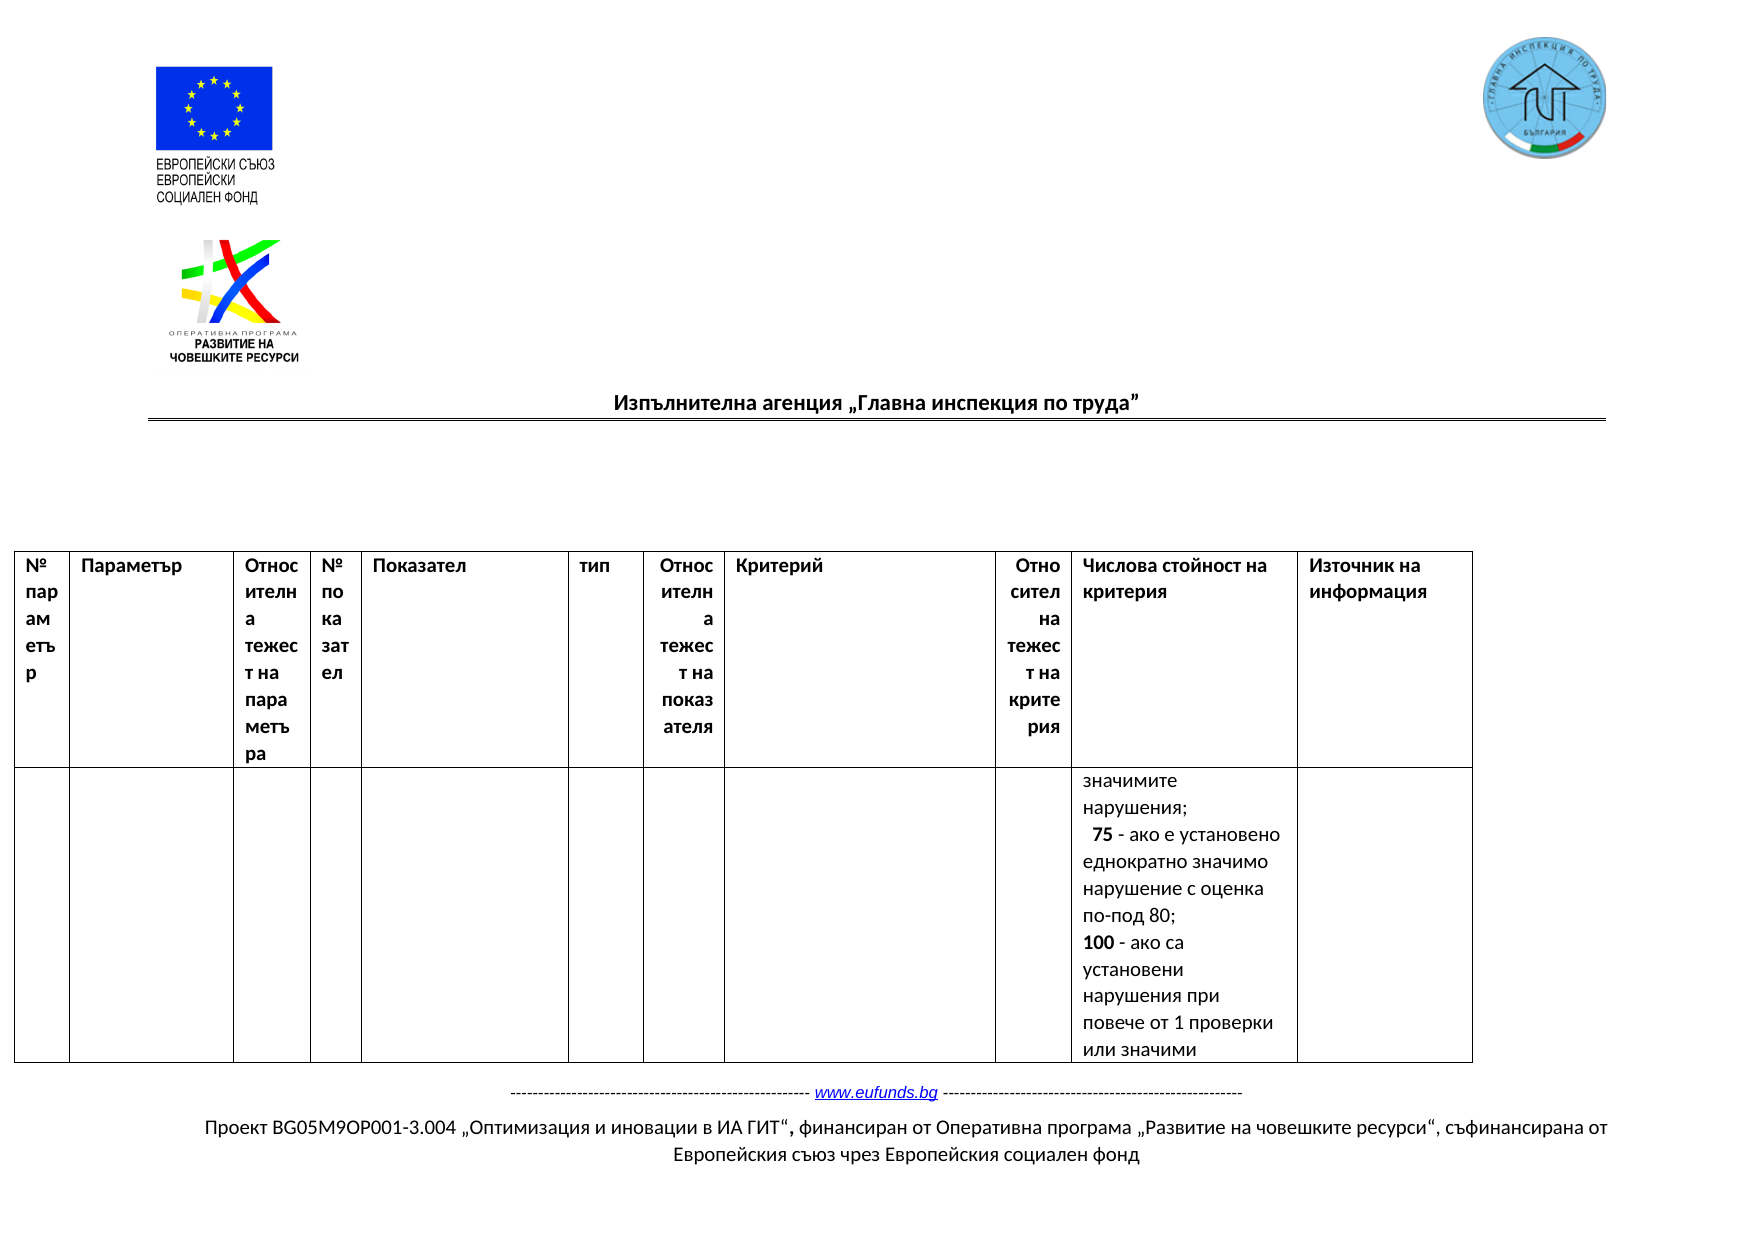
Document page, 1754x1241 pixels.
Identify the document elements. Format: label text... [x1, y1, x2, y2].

table_header Критерий [725, 552, 995, 767]
table_header № параметър [15, 552, 69, 767]
table_header Относителна тежест на показателя [644, 552, 724, 767]
table_header Относителна тежест на критерия [996, 552, 1071, 767]
table_header № показател [311, 552, 361, 767]
table_cell [725, 768, 995, 1062]
table_header Показател [362, 552, 568, 767]
table_header Източник на информация [1298, 552, 1472, 767]
table_cell [644, 768, 724, 1062]
table_cell [362, 768, 568, 1062]
table_cell значимите нарушения; 75 - ако е установено еднократно значимо нарушение с оценка по-под 80; 100 - ако са установени нарушения при повече от 1 проверки или значими [1072, 768, 1297, 1062]
table_cell [996, 768, 1071, 1062]
table_header Параметър [70, 552, 233, 767]
table_header тип [569, 552, 643, 767]
table_cell [70, 768, 233, 1062]
table_cell [311, 768, 361, 1062]
table_cell [15, 768, 69, 1062]
table_header Числова стойност на критерия [1072, 552, 1297, 767]
table_header Относителна тежест на параметъра [234, 552, 310, 767]
table_cell [569, 768, 643, 1062]
table_cell [234, 768, 310, 1062]
table_cell [1298, 768, 1472, 1062]
